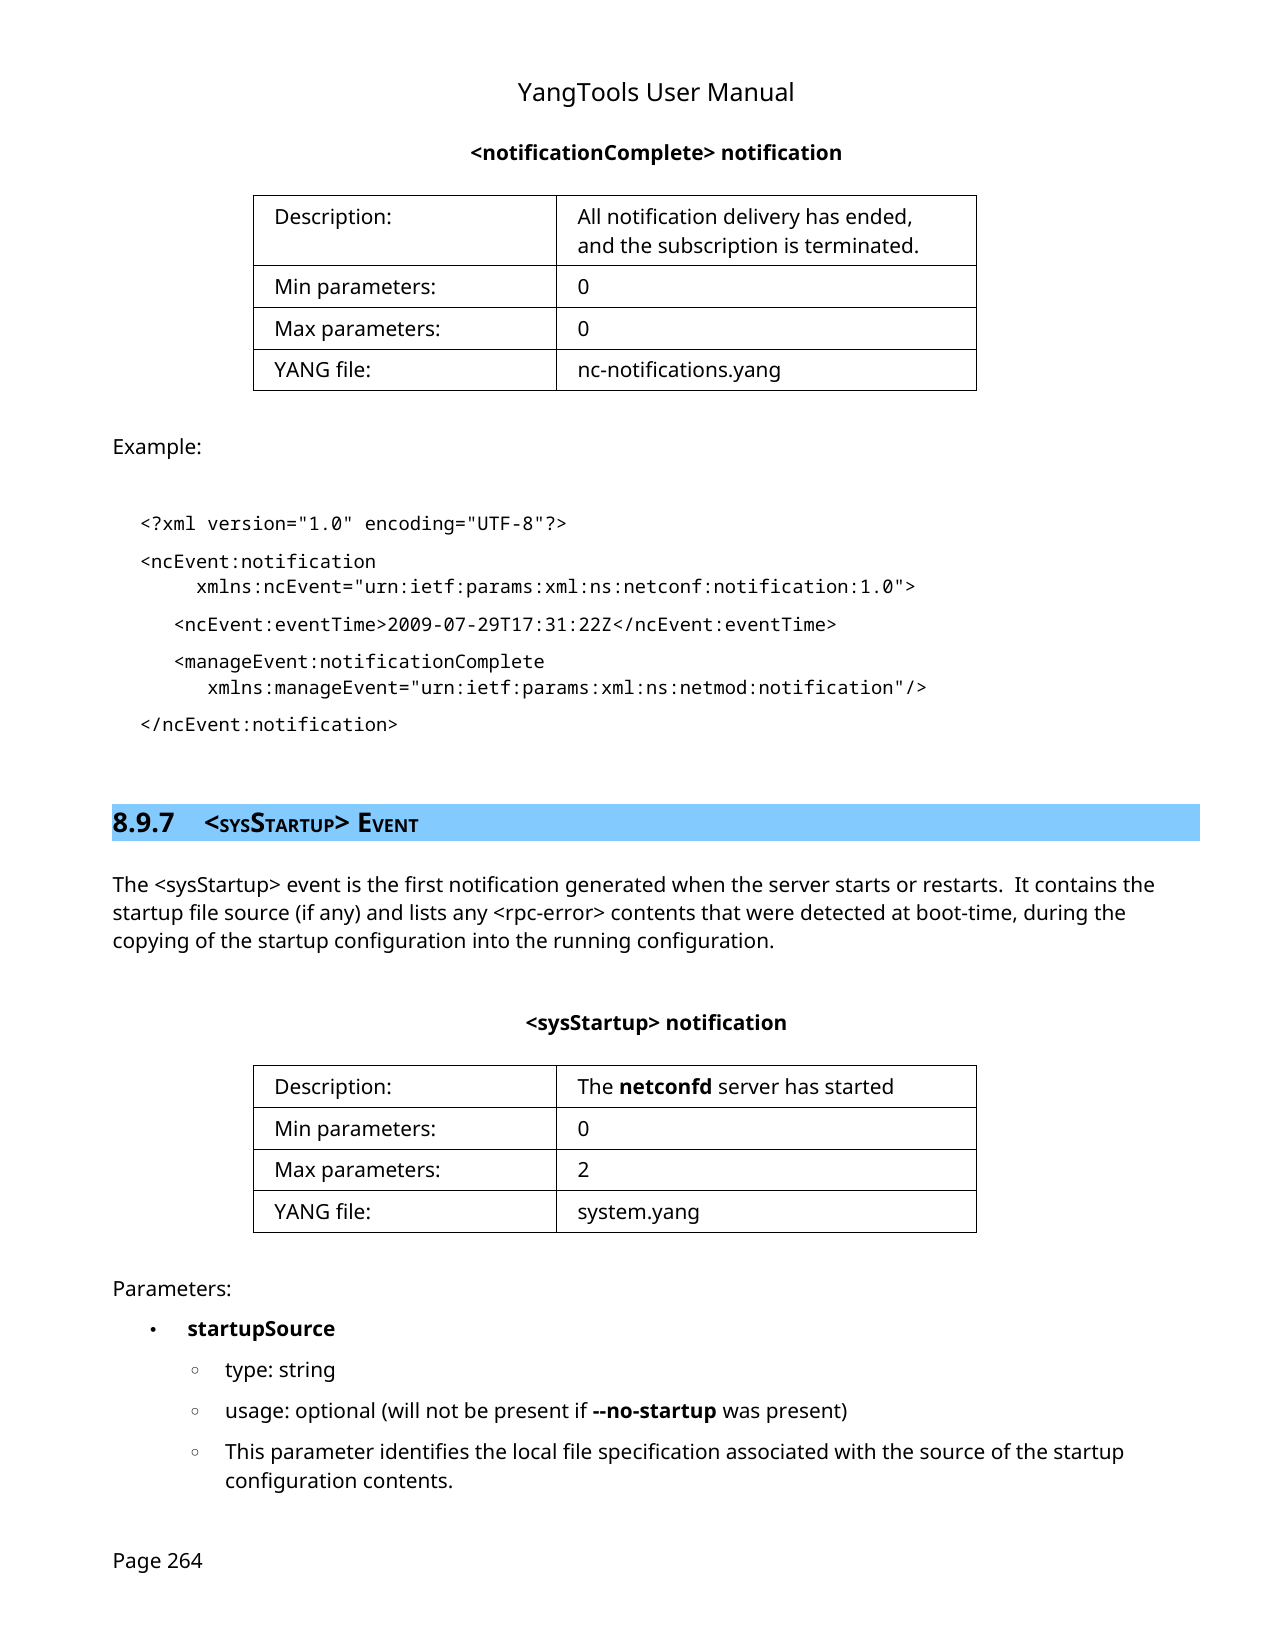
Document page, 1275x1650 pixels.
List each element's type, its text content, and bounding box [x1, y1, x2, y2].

text Parameters: [112, 1274, 1200, 1302]
table_cell Max parameters: [254, 1150, 556, 1190]
table_cell 0 [557, 266, 976, 307]
subtitle <sysStartup> notification [127, 1008, 1185, 1037]
table_header All notification delivery has ended, and the subscription is terminated. [557, 196, 976, 265]
text <ncEvent:eventTime>2009-07-29T17:31:22Z</ncEvent:eventTime> [139, 611, 1200, 637]
text Example: [112, 432, 1200, 461]
table_cell Min parameters: [254, 1108, 556, 1148]
table_cell 2 [557, 1150, 976, 1190]
text The <sysStartup> event is the first notification generated when the server starts or restarts. It contains the startup file source (if any) and lists any <rpc-error> contents that were detected at boot-time, during the copying of the startup configuration into the running configuration. [112, 870, 1200, 955]
text </ncEvent:notification> [139, 712, 1200, 737]
subtitle <notificationComplete> notification [127, 138, 1185, 167]
table_cell system.yang [557, 1191, 976, 1232]
list usage: optional (will not be present if --no-startup was present) [187, 1396, 1200, 1425]
table_cell 0 [557, 1108, 976, 1148]
subtitle <sysStartup> Event [112, 804, 1200, 841]
text <?xml version="1.0" encoding="UTF-8"?> [139, 511, 1200, 536]
table_header The netconfd server has started [557, 1066, 976, 1107]
list This parameter identifies the local file specification associated with the source of the startup configuration contents. [187, 1437, 1200, 1494]
table_cell nc-notifications.yang [557, 350, 976, 390]
text <ncEvent:notification xmlns:ncEvent="urn:ietf:params:xml:ns:netconf:notification:1.0"> [139, 548, 1200, 599]
table_cell Max parameters: [254, 308, 556, 348]
table_cell 0 [557, 308, 976, 348]
table_header Description: [254, 196, 556, 265]
table_cell Min parameters: [254, 266, 556, 307]
table_header Description: [254, 1066, 556, 1107]
text <manageEvent:notificationComplete xmlns:manageEvent="urn:ietf:params:xml:ns:netmod:notification"/> [139, 648, 1200, 699]
table_cell YANG file: [254, 350, 556, 390]
list type: string [187, 1356, 1200, 1384]
list startupSource [150, 1314, 1200, 1343]
table_cell YANG file: [254, 1191, 556, 1232]
